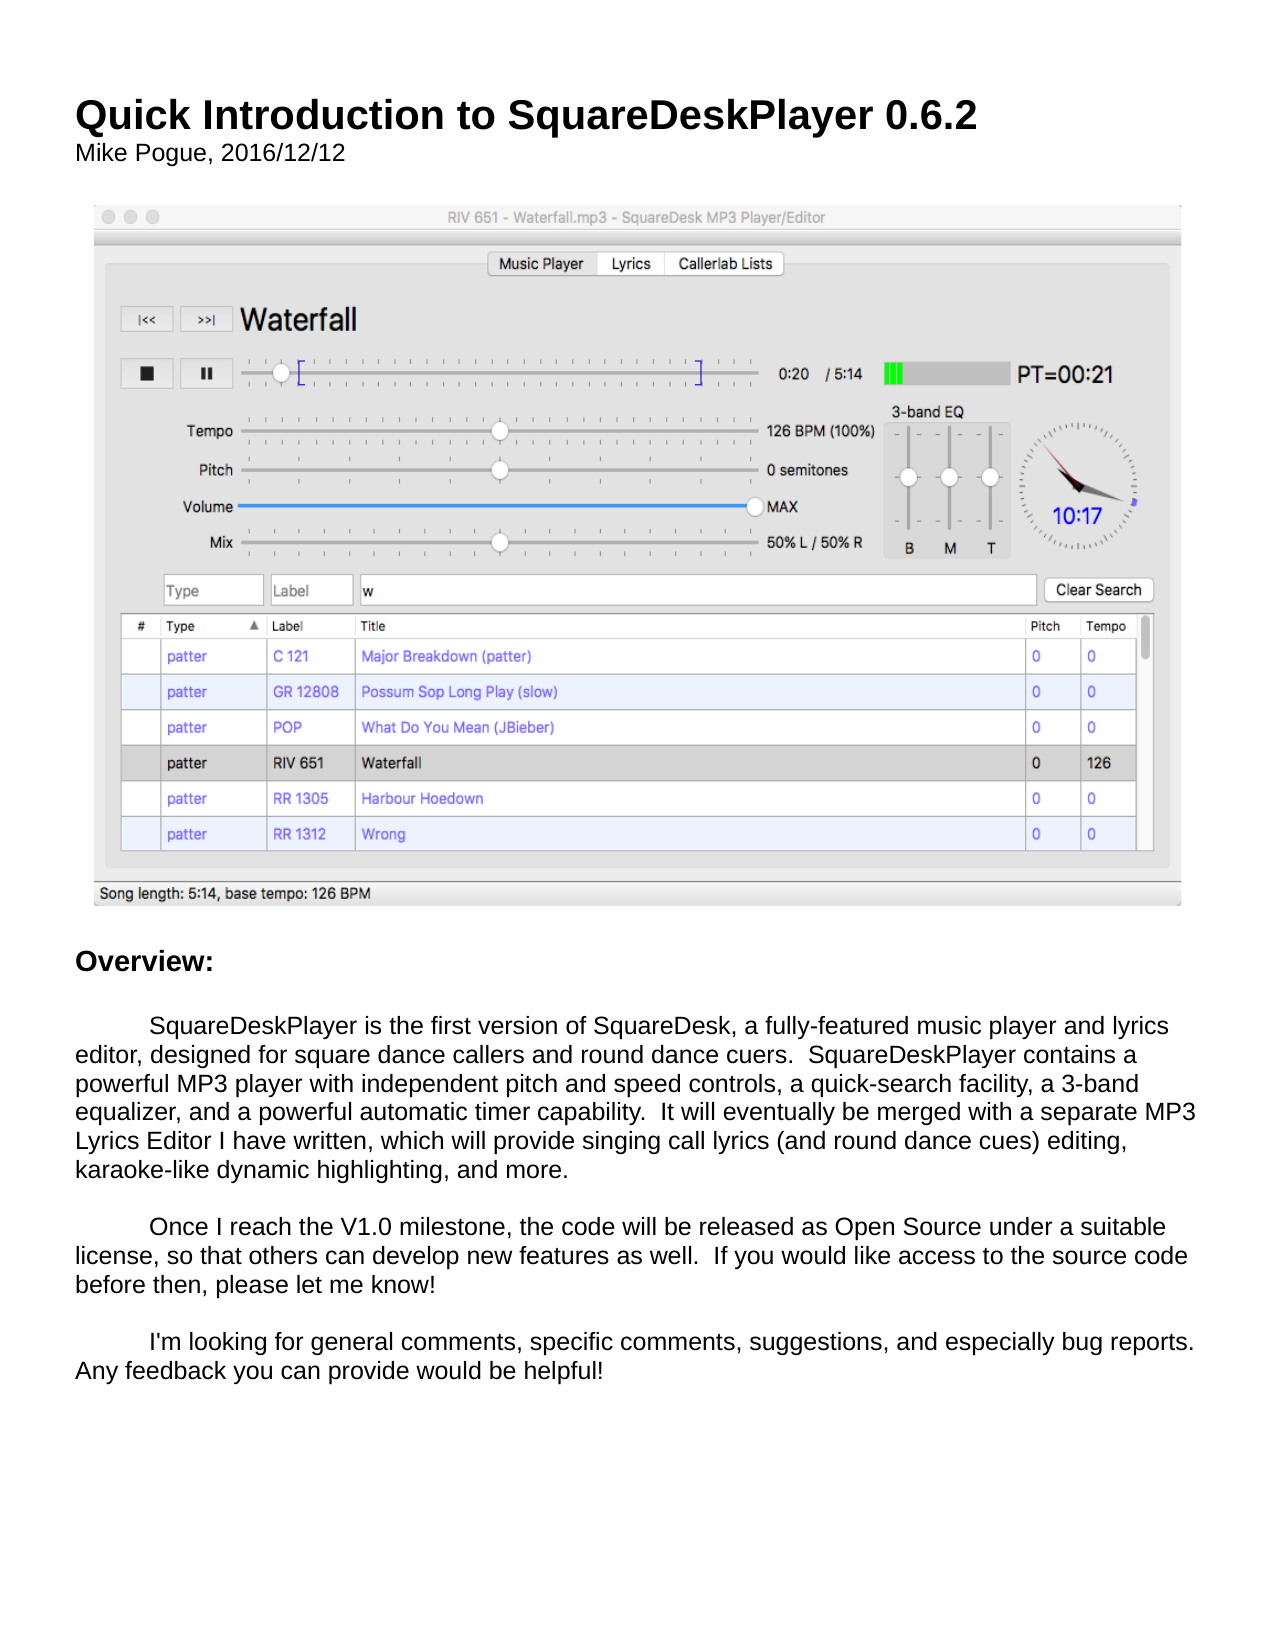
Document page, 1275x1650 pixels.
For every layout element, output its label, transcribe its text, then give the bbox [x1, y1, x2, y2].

text SquareDeskPlayer is the first version of SquareDesk, a fully-featured music player and lyrics editor, designed for square dance callers and round dance cuers. SquareDeskPlayer contains a powerful MP3 player with independent pitch and speed controls, a quick-search facility, a 3-band equalizer, and a powerful automatic timer capability. It will eventually be merged with a separate MP3 Lyrics Editor I have written, which will provide singing call lyrics (and round dance cues) editing, karaoke-like dynamic highlighting, and more. Once I reach the V1.0 milestone, the code will be released as Open Source under a suitable license, so that others can develop new features as well. If you would like access to the source code before then, please let me know! [75, 1011, 1200, 1327]
picture [93, 205, 1182, 906]
text Quick Introduction to SquareDeskPlayer 0.6.2 [75, 90, 1200, 138]
text Mike Pogue, 2016/12/12 [75, 138, 1200, 195]
text I'm looking for general comments, specific comments, suggestions, and especially bug reports. Any feedback you can provide would be helpful! [75, 1327, 1200, 1385]
text Overview: [75, 944, 1200, 1011]
